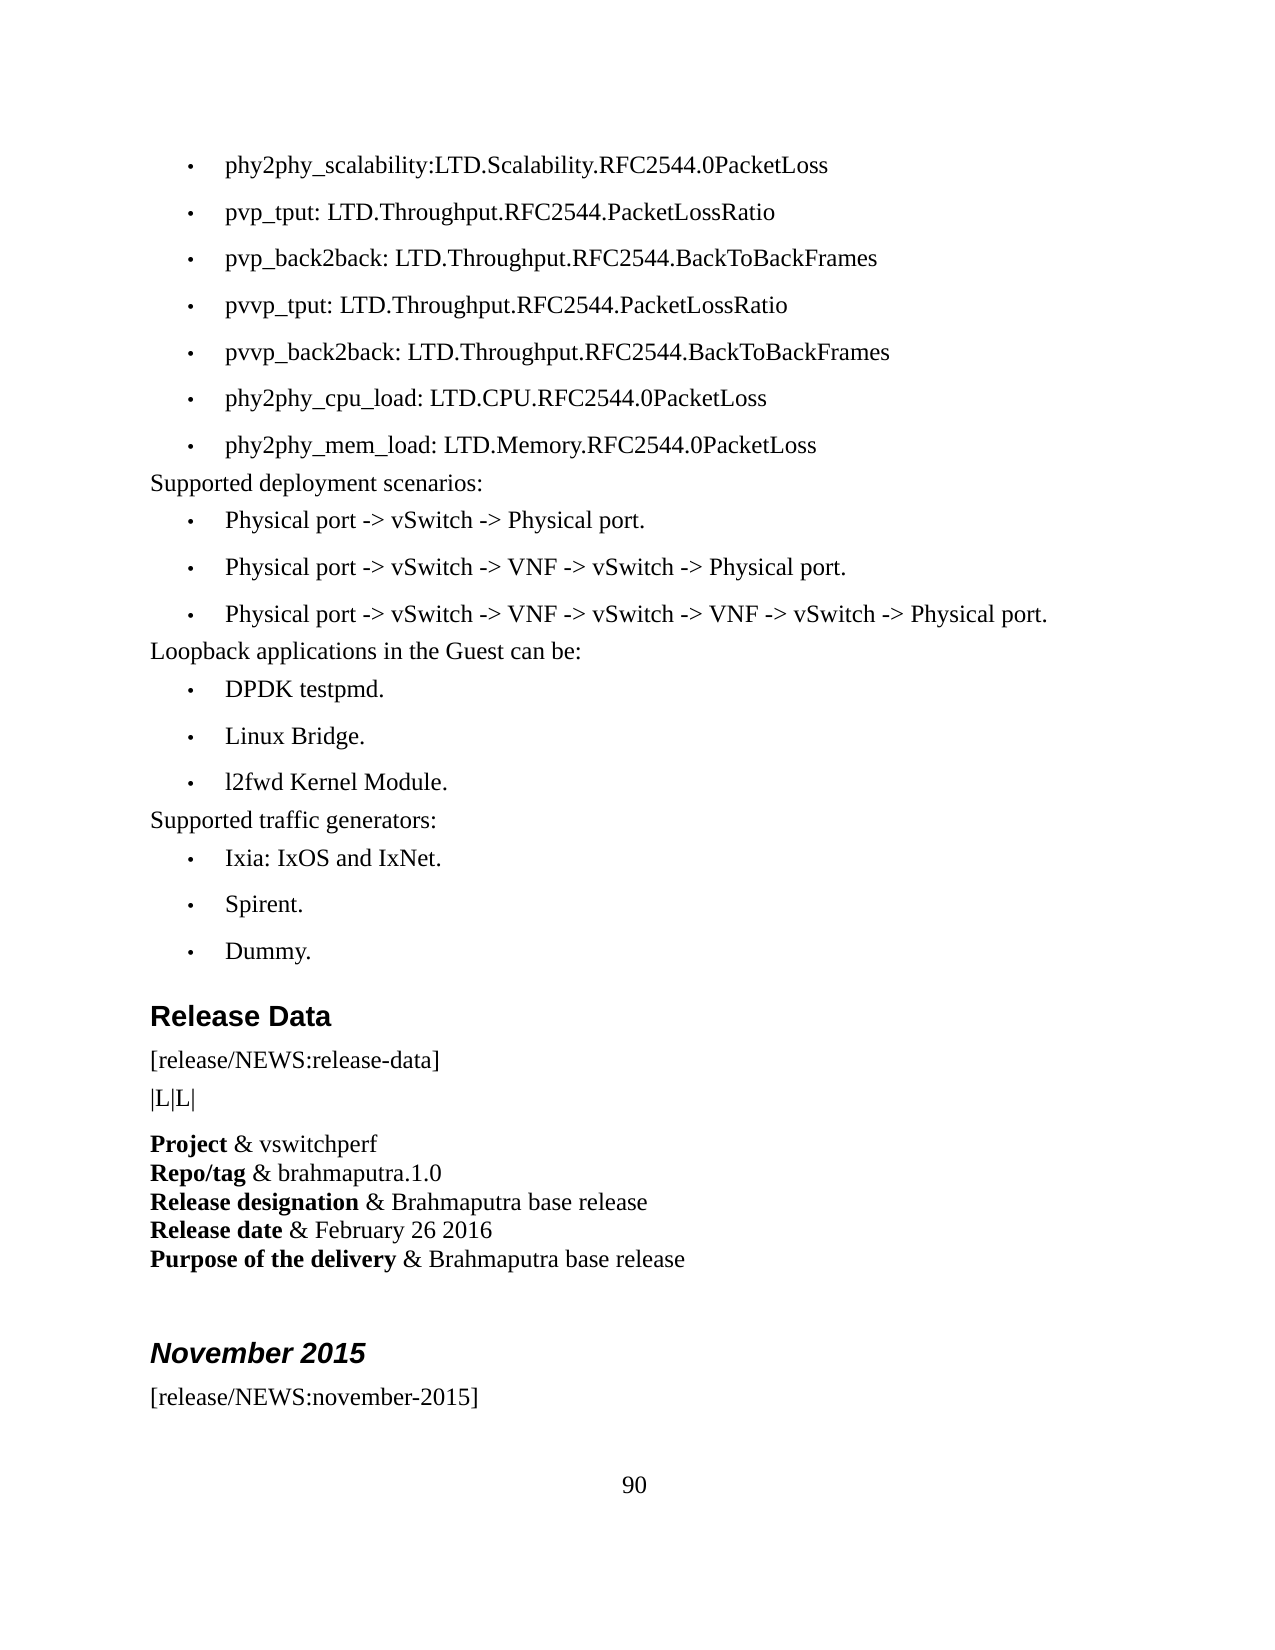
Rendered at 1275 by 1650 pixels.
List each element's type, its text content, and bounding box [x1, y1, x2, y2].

list Linux Bridge. [187, 721, 1125, 749]
list phy2phy_cpu_load: LTD.CPU.RFC2544.0PacketLoss [187, 383, 1125, 412]
list l2fwd Kernel Module. [187, 767, 1125, 796]
list Physical port -> vSwitch -> Physical port. [187, 505, 1125, 534]
text Project & vswitchperf Repo/tag & brahmaputra.1.0 Release designation & Brahmaputra base release Release date & February 26 2016 Purpose of the delivery & Brahmaputra base release [150, 1129, 1125, 1302]
list pvp_tput: LTD.Throughput.RFC2544.PacketLossRatio [187, 197, 1125, 225]
text Supported deployment scenarios: [150, 468, 1125, 496]
list DPDK testpmd. [187, 674, 1125, 703]
list pvvp_back2back: LTD.Throughput.RFC2544.BackToBackFrames [187, 337, 1125, 365]
list phy2phy_mem_load: LTD.Memory.RFC2544.0PacketLoss [187, 430, 1125, 459]
list Dummy. [187, 936, 1125, 965]
text [release/NEWS:release-data] [150, 1045, 1125, 1074]
text [release/NEWS:november-2015] [150, 1382, 1125, 1411]
list Physical port -> vSwitch -> VNF -> vSwitch -> VNF -> vSwitch -> Physical port. [187, 599, 1125, 627]
subtitle Release Data [150, 999, 1125, 1032]
list Physical port -> vSwitch -> VNF -> vSwitch -> Physical port. [187, 552, 1125, 581]
list phy2phy_scalability:LTD.Scalability.RFC2544.0PacketLoss [187, 150, 1125, 179]
text Supported traffic generators: [150, 805, 1125, 834]
text |L|L| [150, 1083, 1125, 1111]
list pvvp_tput: LTD.Throughput.RFC2544.PacketLossRatio [187, 290, 1125, 319]
list Ixia: IxOS and IxNet. [187, 843, 1125, 872]
list Spirent. [187, 889, 1125, 918]
list pvp_back2back: LTD.Throughput.RFC2544.BackToBackFrames [187, 243, 1125, 272]
text Loopback applications in the Guest can be: [150, 636, 1125, 665]
subtitle November 2015 [150, 1336, 1125, 1369]
